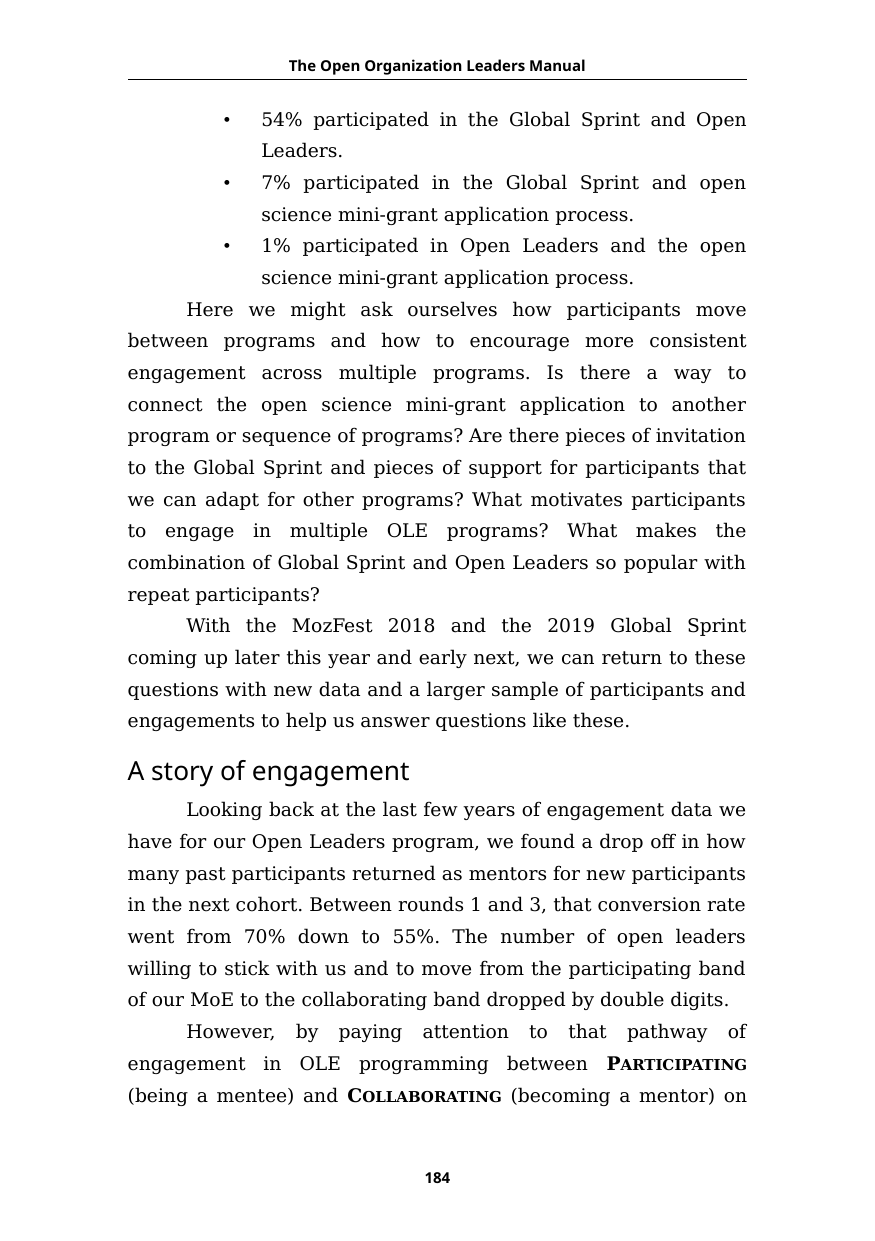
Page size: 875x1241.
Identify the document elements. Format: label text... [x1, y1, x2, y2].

text However, by paying attention to that pathway of engagement in OLE programming between Participating (being a mentee) and Collaborating (becoming a mentor) on [127, 1021, 747, 1107]
text With the MozFest 2018 and the 2019 Global Sprint coming up later this year and early next, we can return to these questions with new data and a larger sample of participants and engagements to help us answer questions like these. [127, 615, 747, 732]
text Looking back at the last few years of engagement data we have for our Open Leaders program, we found a drop off in how many past participants returned as mentors for new participants in the next cohort. Between rounds 1 and 3, that conversion rate went from 70% down to 55%. The number of open leaders willing to stick with us and to move from the participating band of our MoE to the collaborating band dropped by double digits. [127, 799, 747, 1011]
text Here we might ask ourselves how participants move between programs and how to encourage more consistent engagement across multiple programs. Is there a way to connect the open science mini-grant application to another program or sequence of programs? Are there pieces of invitation to the Global Sprint and pieces of support for participants that we can adapt for other programs? What motivates participants to engage in multiple OLE programs? What makes the combination of Global Sprint and Open Leaders so popular with repeat participants? [127, 299, 747, 606]
list 54% participated in the Global Sprint and Open Leaders. [223, 109, 747, 162]
list 7% participated in the Global Sprint and open science mini-grant application process. [223, 172, 747, 226]
list 1% participated in Open Leaders and the open science mini-grant application process. [223, 235, 747, 289]
subtitle A story of engagement [127, 757, 747, 787]
